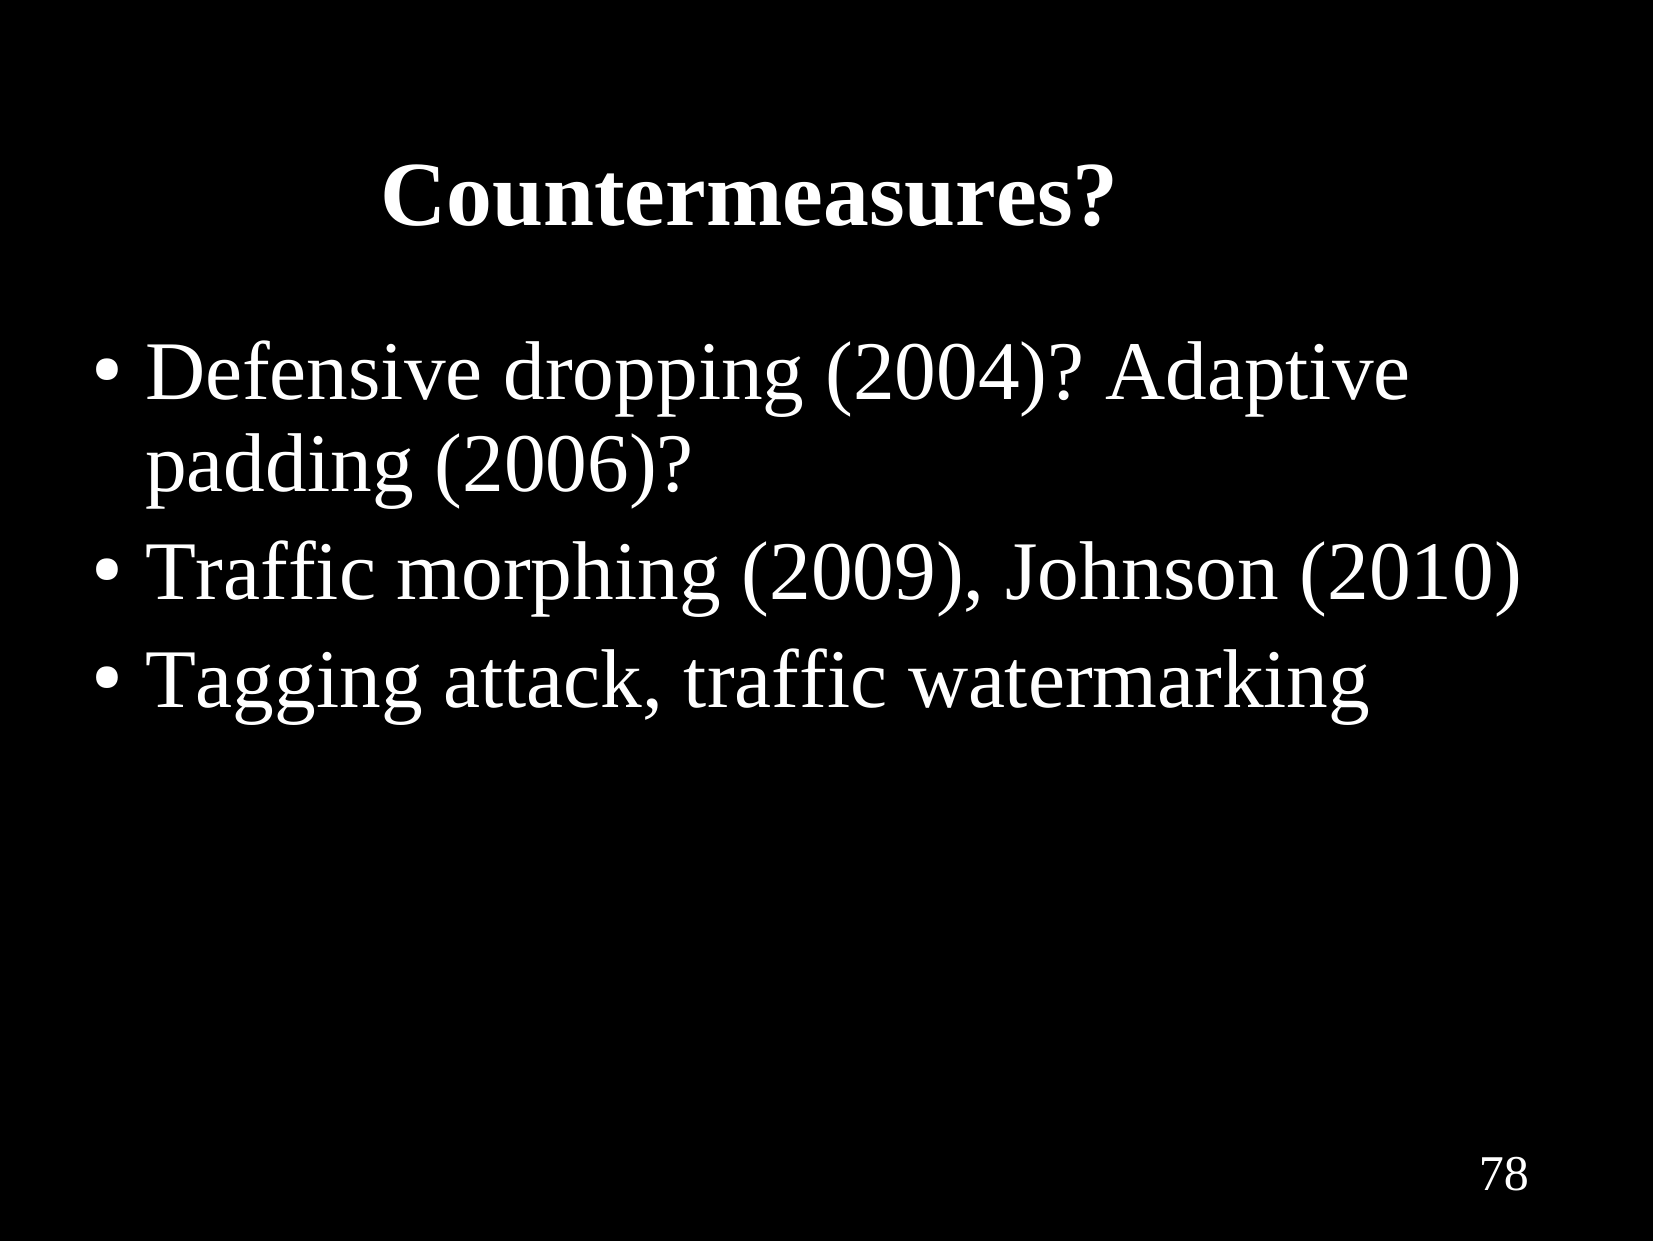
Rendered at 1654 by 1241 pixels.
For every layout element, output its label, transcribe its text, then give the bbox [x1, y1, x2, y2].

title Countermeasures? [112, 100, 1388, 288]
list Defensive dropping (2004)? Adaptive padding (2006)? Traffic morphing (2009), Johnson (2010) Tagging attack, traffic watermarking [74, 325, 1539, 1123]
